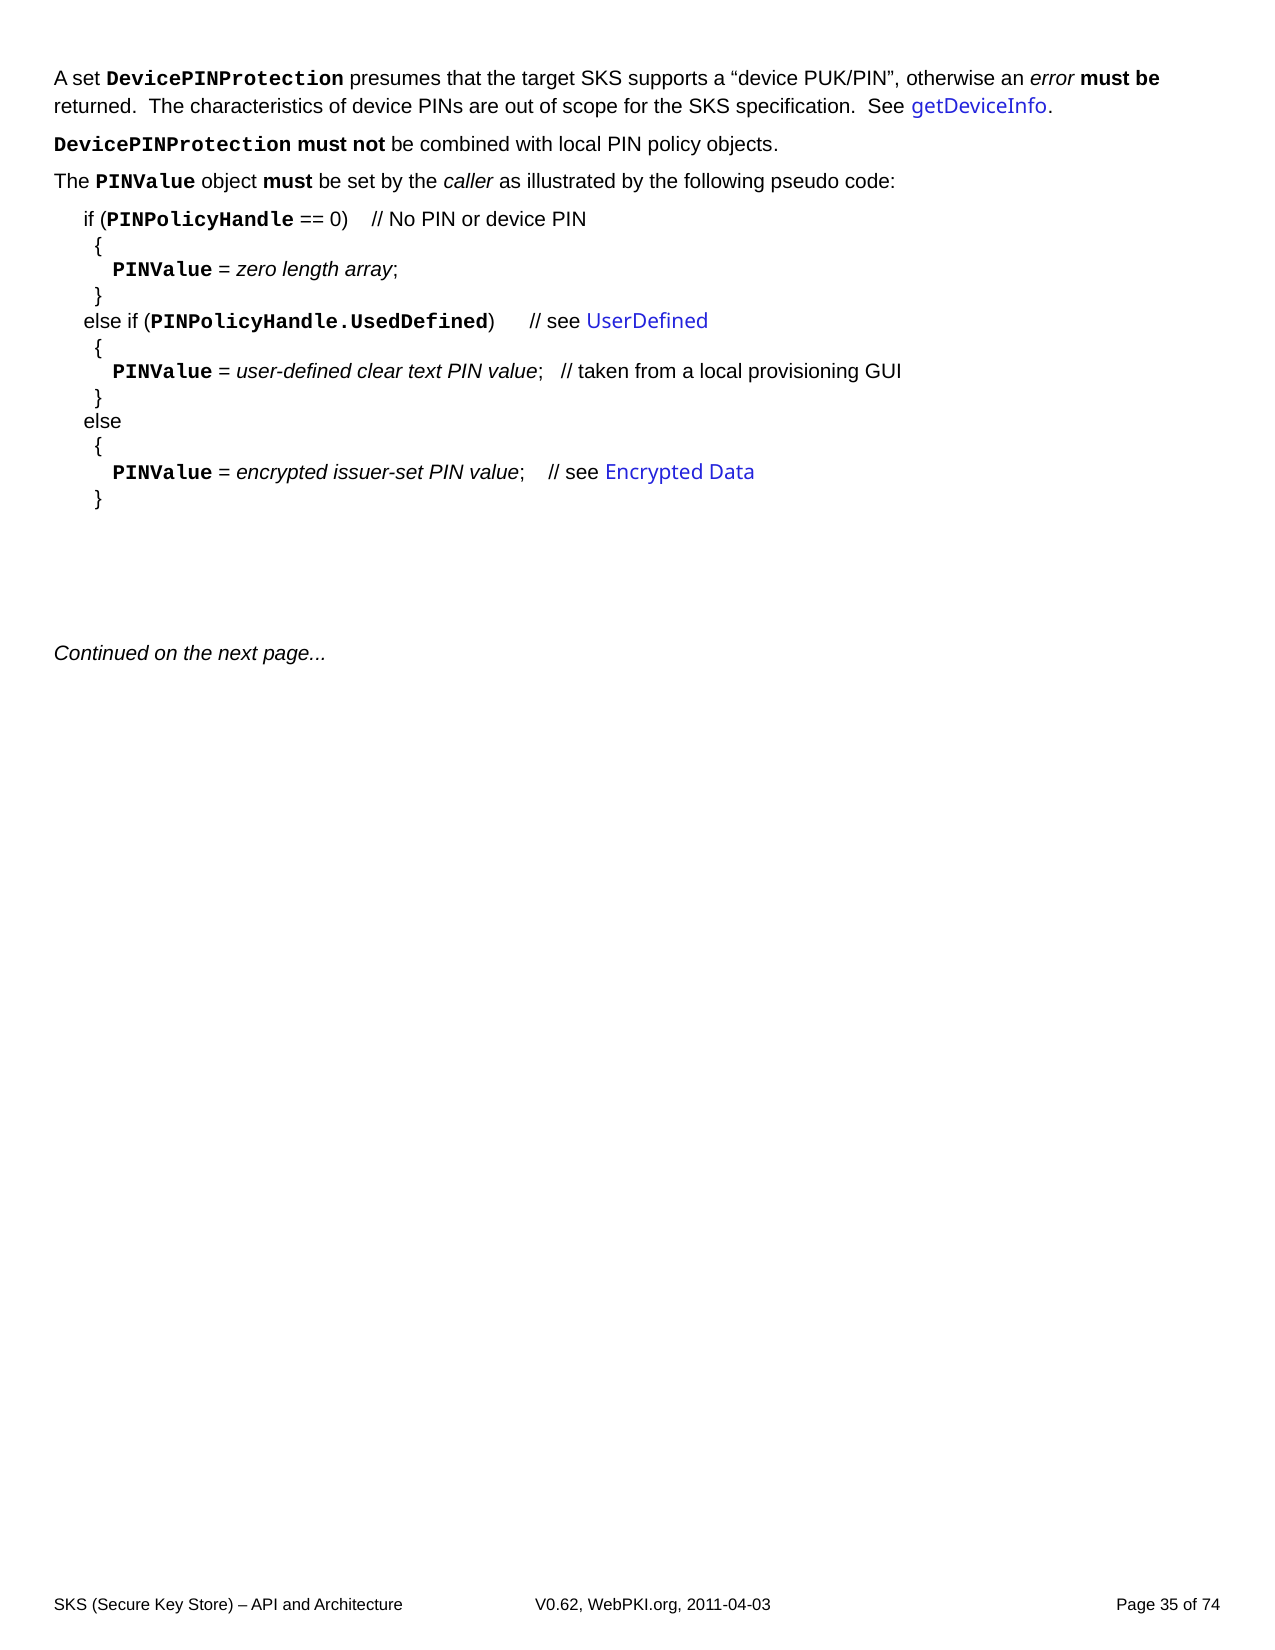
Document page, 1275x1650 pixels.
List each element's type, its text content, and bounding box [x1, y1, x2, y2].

text else if (PINPolicyHandle.UsedDefined) // see UserDefined [83, 307, 1221, 335]
text { [83, 233, 1221, 257]
text else [83, 409, 1221, 433]
text } [83, 283, 1221, 307]
text PINValue = user-defined clear text PIN value; // taken from a local provisioning GUI [83, 359, 1221, 385]
text PINValue = zero length array; [83, 257, 1221, 283]
text { [83, 335, 1221, 359]
text DevicePINProtection must not be combined with local PIN policy objects. [54, 132, 1221, 158]
text Continued on the next page... [54, 616, 1221, 664]
text A set DevicePINProtection presumes that the target SKS supports a “device PUK/PIN”, otherwise an error must be returned. The characteristics of device PINs are out of scope for the SKS specification. See getDeviceInfo. [54, 66, 1221, 120]
text { [83, 433, 1221, 457]
text } [83, 485, 1221, 509]
text if (PINPolicyHandle == 0) // No PIN or device PIN [83, 207, 1221, 233]
text The PINValue object must be set by the caller as illustrated by the following pseudo code: [54, 169, 1221, 195]
text } [83, 385, 1221, 409]
text PINValue = encrypted issuer-set PIN value; // see Encrypted Data [83, 457, 1221, 485]
